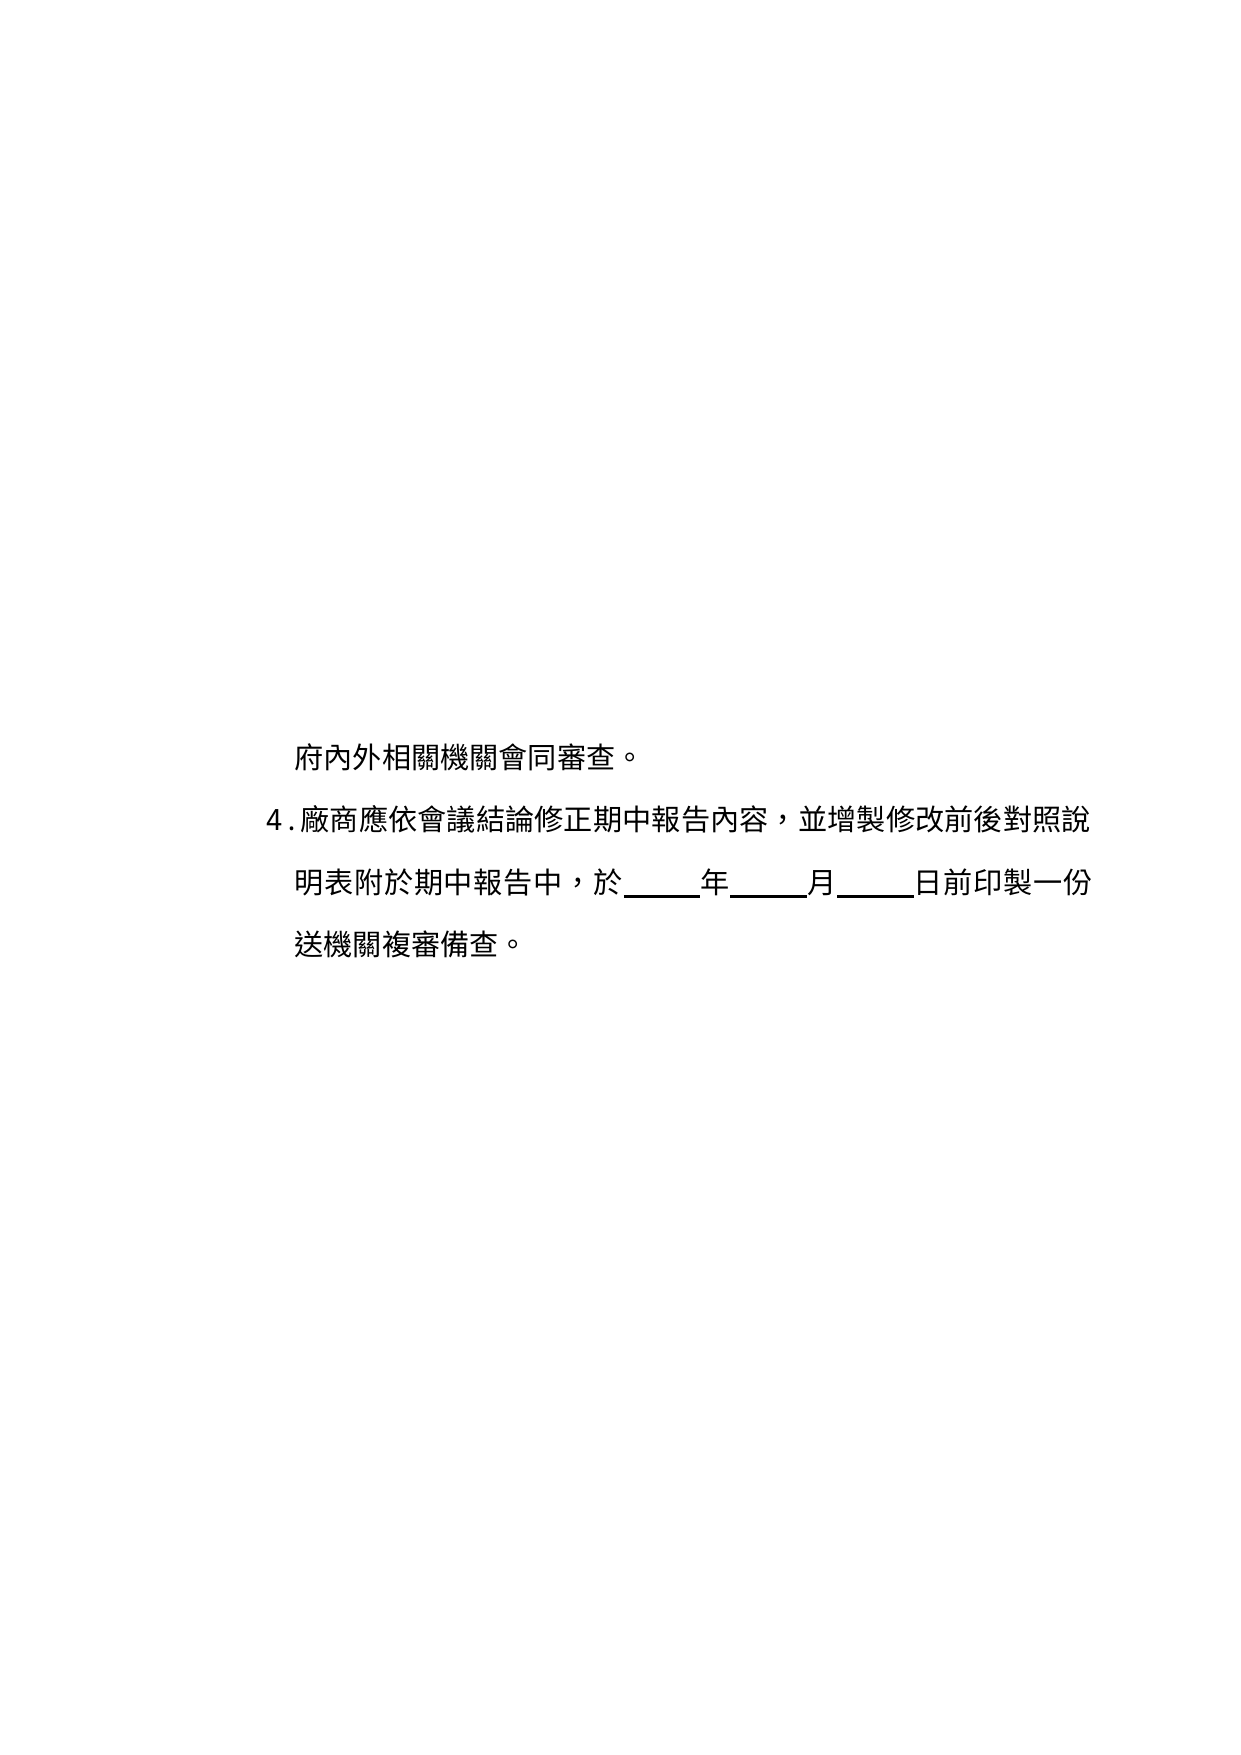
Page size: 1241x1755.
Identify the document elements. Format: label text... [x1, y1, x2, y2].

text 4.廠商應依會議結論修正期中報告內容，並增製修改前後對照說明表附於期中報告中，於 年 月 日前印製一份送機關複審備查。 [265, 776, 1093, 964]
text 府內外相關機關會同審查。 [265, 714, 1093, 776]
